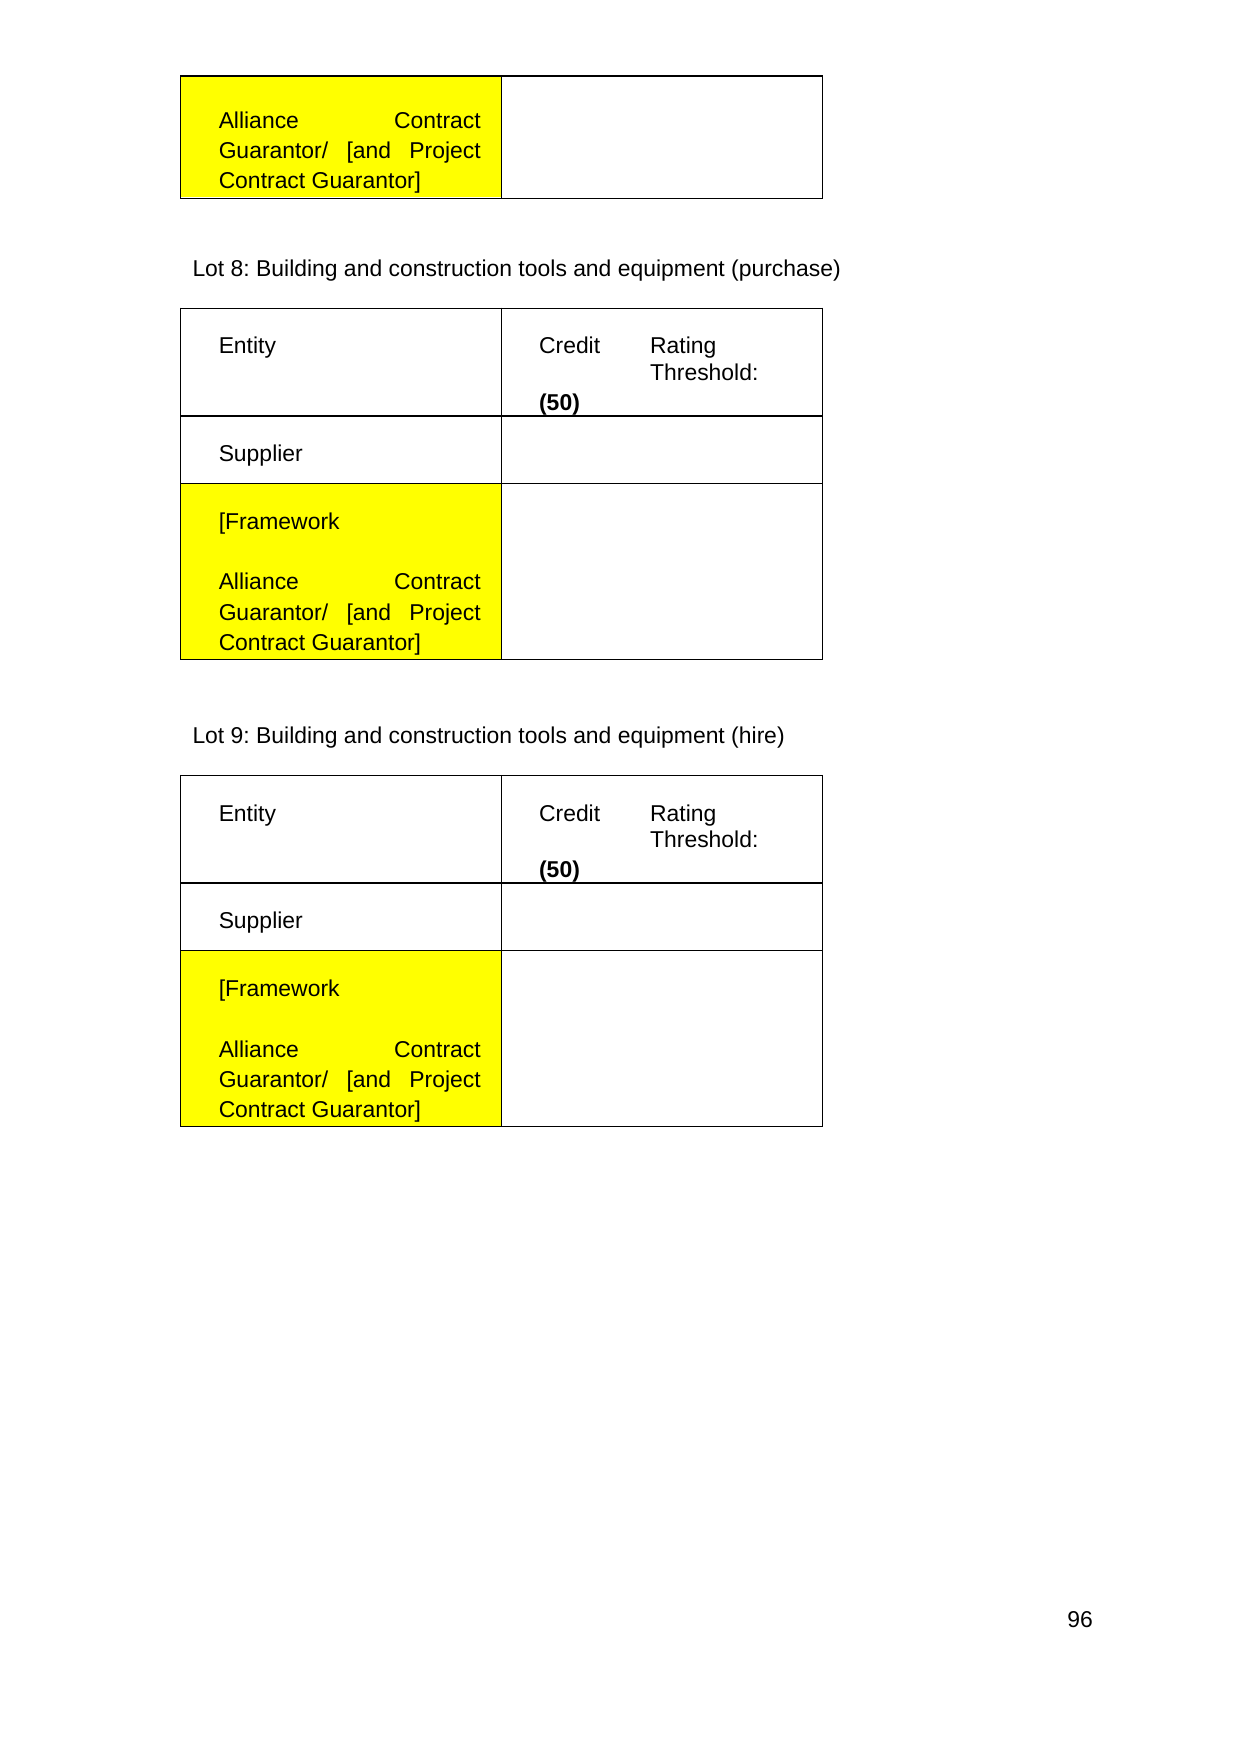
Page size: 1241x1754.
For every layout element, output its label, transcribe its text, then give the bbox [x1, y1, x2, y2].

table_cell [502, 417, 822, 483]
table_cell Supplier [181, 417, 501, 483]
table_cell [502, 484, 822, 659]
table_cell [502, 884, 822, 950]
table_cell Alliance Contract Guarantor/ [and Project Contract Guarantor] [181, 77, 501, 197]
text Lot 8: Building and construction tools and equipment (purchase) [192, 255, 1092, 281]
table_header Entity [181, 776, 501, 882]
table_cell [Framework Alliance Contract Guarantor/ [and Project Contract Guarantor] [181, 484, 501, 659]
table_cell Supplier [181, 884, 501, 950]
table_header Credit Rating Threshold: (50) [502, 309, 822, 415]
table_cell [502, 951, 822, 1126]
table_cell [502, 77, 822, 197]
table_header Credit Rating Threshold: (50) [502, 776, 822, 882]
table_header Entity [181, 309, 501, 415]
table_cell [Framework Alliance Contract Guarantor/ [and Project Contract Guarantor] [181, 951, 501, 1126]
text Lot 9: Building and construction tools and equipment (hire) [192, 722, 1092, 748]
